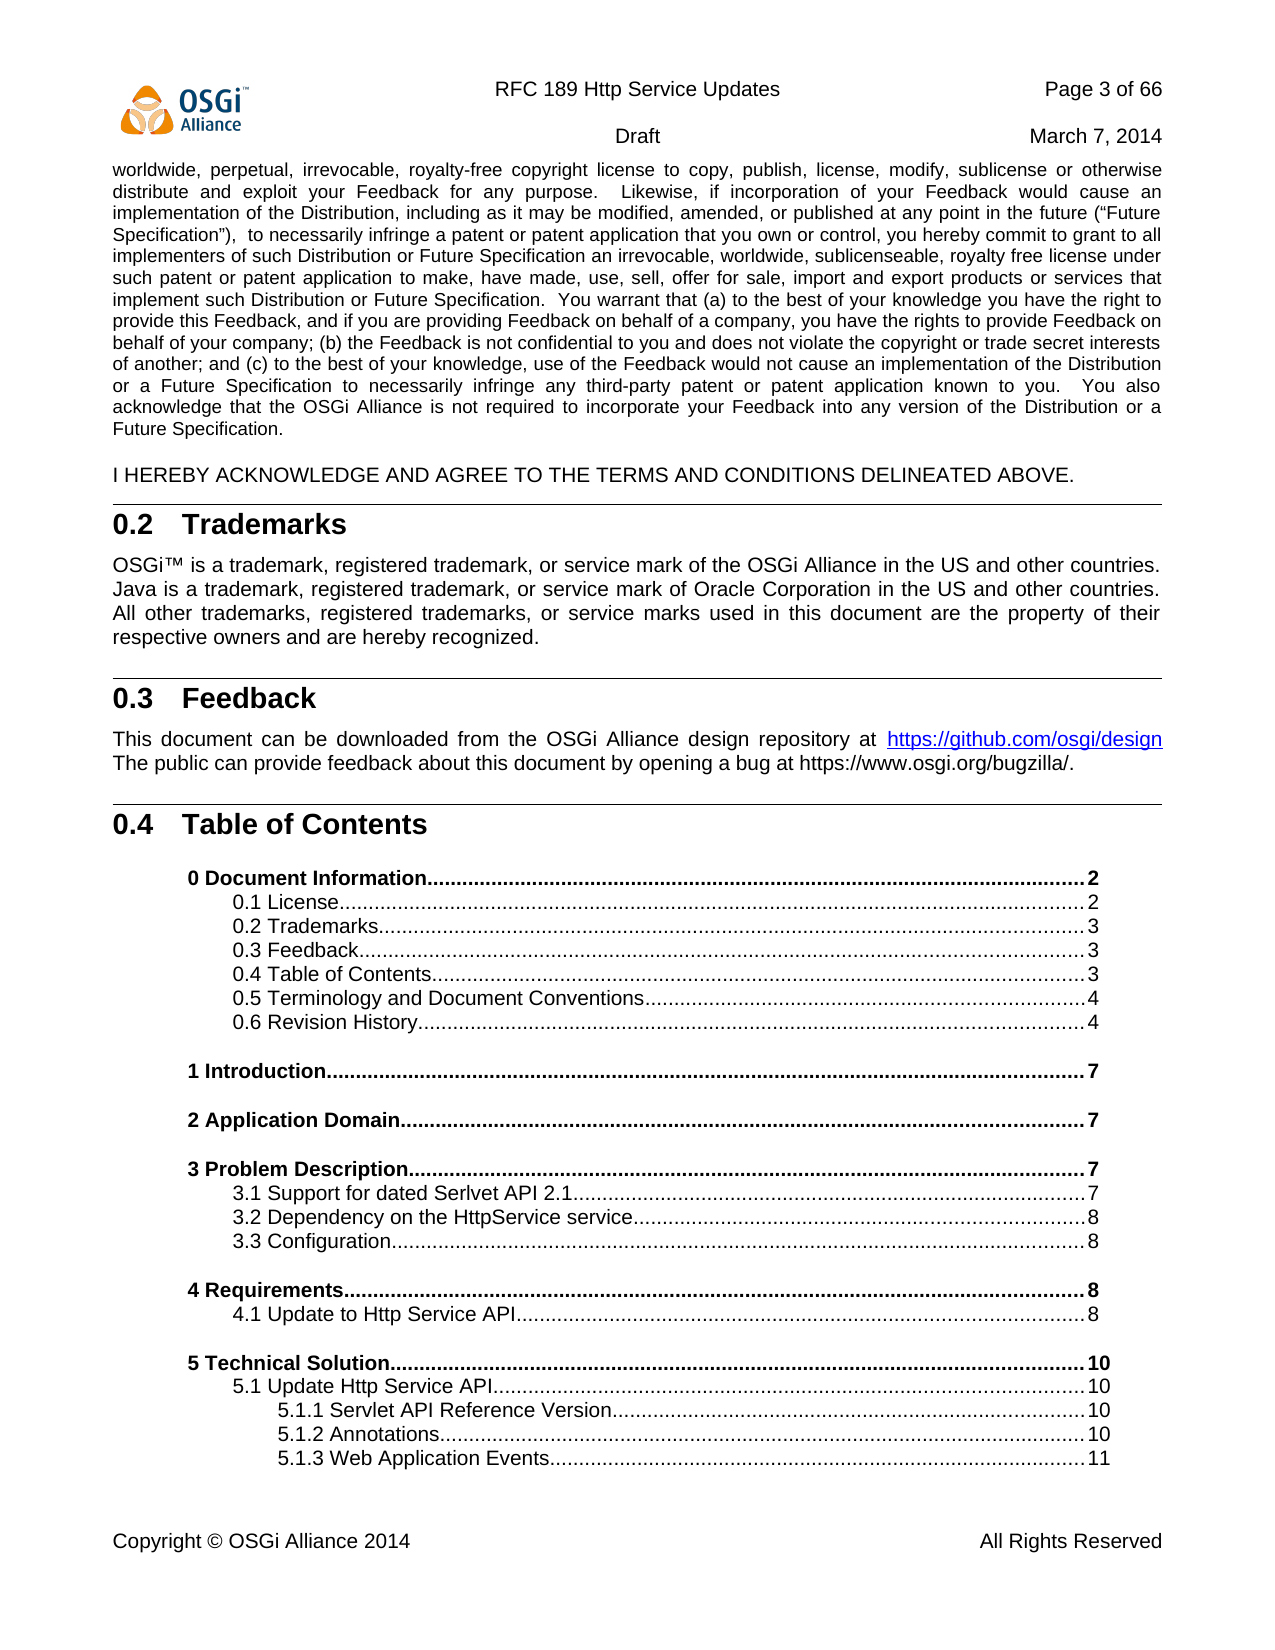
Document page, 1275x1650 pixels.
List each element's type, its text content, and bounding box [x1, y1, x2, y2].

text OSGi™ is a trademark, registered trademark, or service mark of the OSGi Alliance in the US and other countries. Java is a trademark, registered trademark, or service mark of Oracle Corporation in the US and other countries. All other trademarks, registered trademarks, or service marks used in this document are the property of their respective owners and are hereby recognized. [112, 553, 1162, 649]
text 0.2 Trademarks 3 [232, 914, 1162, 938]
subtitle Table of Contents [112, 805, 1162, 841]
text 5.1 Update Http Service API 10 [232, 1374, 1162, 1398]
text I HEREBY ACKNOWLEDGE AND AGREE TO THE TERMS AND CONDITIONS DELINEATED ABOVE. [112, 463, 1162, 487]
text 4 Requirements 8 [187, 1277, 1162, 1301]
text 0.1 License 2 [232, 890, 1162, 914]
text 5.1.2 Annotations 10 [277, 1422, 1162, 1446]
subtitle Trademarks [112, 505, 1162, 541]
text 3 Problem Description 7 [187, 1157, 1162, 1181]
text 0.6 Revision History 4 [232, 1010, 1162, 1034]
text 0.4 Table of Contents 3 [232, 962, 1162, 986]
text 3.2 Dependency on the HttpService service 8 [232, 1204, 1162, 1228]
text worldwide, perpetual, irrevocable, royalty-free copyright license to copy, publish, license, modify, sublicense or otherwise distribute and exploit your Feedback for any purpose. Likewise, if incorporation of your Feedback would cause an implementation of the Distribution, including as it may be modified, amended, or published at any point in the future (“Future Specification”), to necessarily infringe a patent or patent application that you own or control, you hereby commit to grant to all implementers of such Distribution or Future Specification an irrevocable, worldwide, sublicenseable, royalty free license under such patent or patent application to make, have made, use, sell, offer for sale, import and export products or services that implement such Distribution or Future Specification. You warrant that (a) to the best of your knowledge you have the right to provide this Feedback, and if you are providing Feedback on behalf of a company, you have the rights to provide Feedback on behalf of your company; (b) the Feedback is not confidential to you and does not violate the copyright or trade secret interests of another; and (c) to the best of your knowledge, use of the Feedback would not cause an implementation of the Distribution or a Future Specification to necessarily infringe any third-party patent or patent application known to you. You also acknowledge that the OSGi Alliance is not required to incorporate your Feedback into any version of the Distribution or a Future Specification. [112, 159, 1162, 439]
text 5 Technical Solution 10 [187, 1350, 1162, 1374]
picture [113, 78, 257, 142]
text This document can be downloaded from the OSGi Alliance design repository at https://github.com/osgi/design The public can provide feedback about this document by opening a bug at https://www.osgi.org/bugzilla/. [112, 727, 1162, 775]
text 1 Introduction 7 [187, 1059, 1162, 1083]
text 5.1.1 Servlet API Reference Version 10 [277, 1398, 1162, 1422]
text 4.1 Update to Http Service API 8 [232, 1301, 1162, 1325]
text 0.3 Feedback 3 [232, 938, 1162, 962]
text 3.1 Support for dated Serlvet API 2.1 7 [232, 1181, 1162, 1204]
text 0.5 Terminology and Document Conventions 4 [232, 986, 1162, 1010]
text 0 Document Information 2 [187, 866, 1162, 890]
subtitle Feedback [112, 679, 1162, 715]
text 5.1.3 Web Application Events 11 [277, 1446, 1162, 1470]
text 3.3 Configuration 8 [232, 1228, 1162, 1252]
text 2 Application Domain 7 [187, 1108, 1162, 1132]
